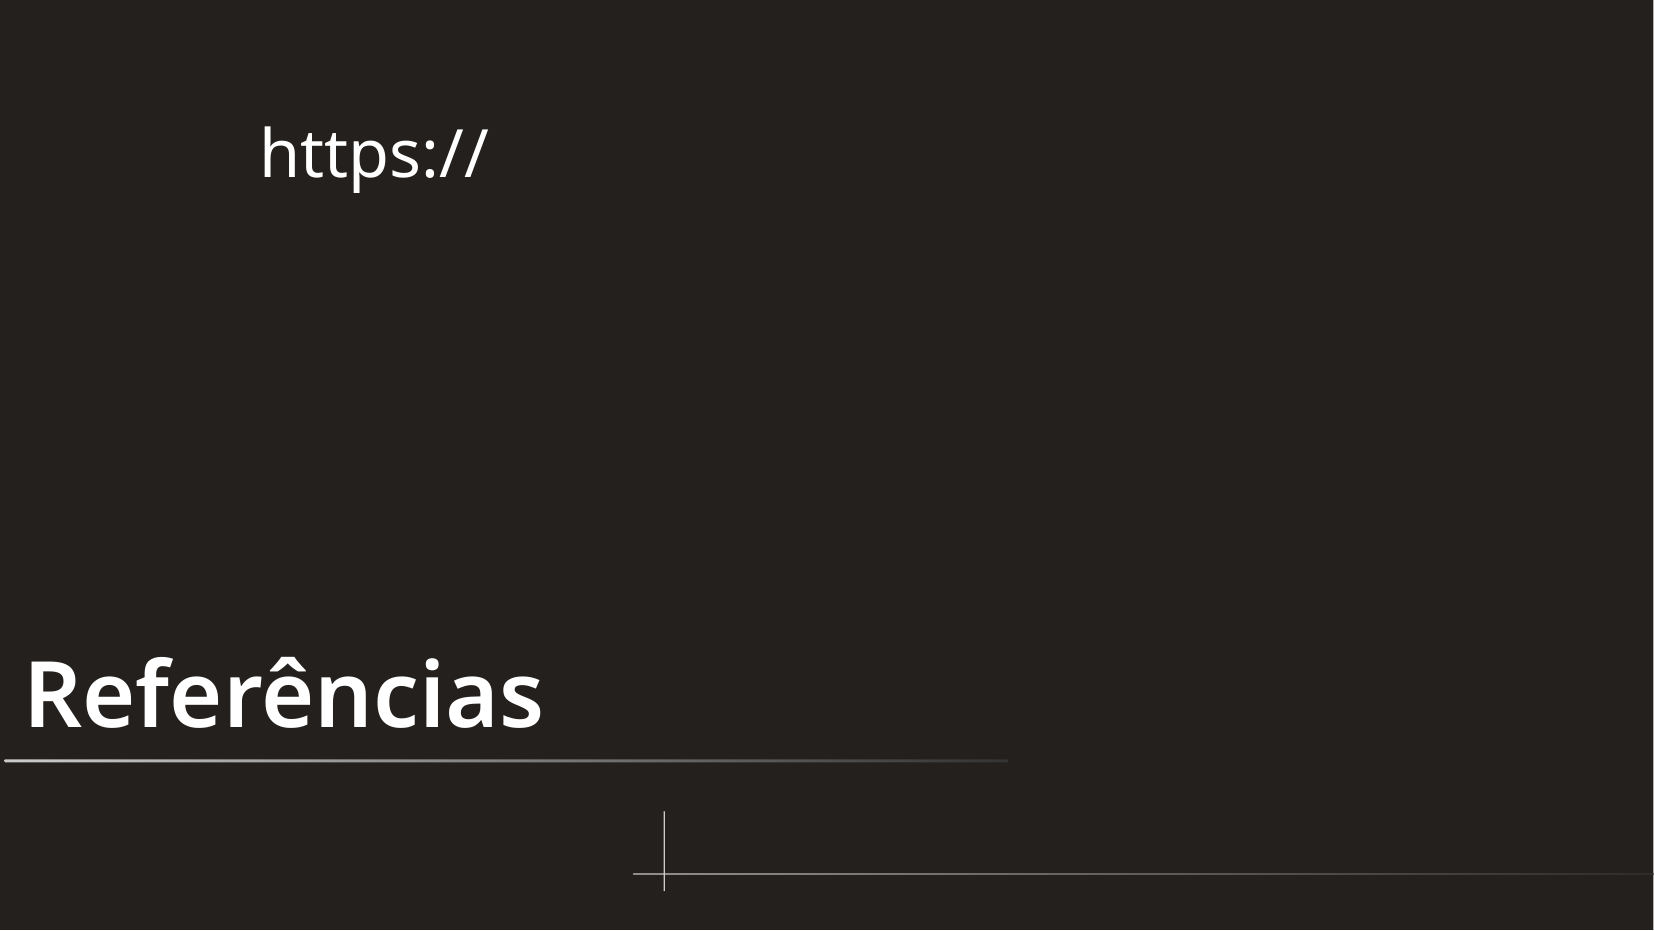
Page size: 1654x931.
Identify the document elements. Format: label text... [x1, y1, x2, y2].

title Referências [23, 632, 1501, 752]
list https:// [259, 106, 1323, 533]
